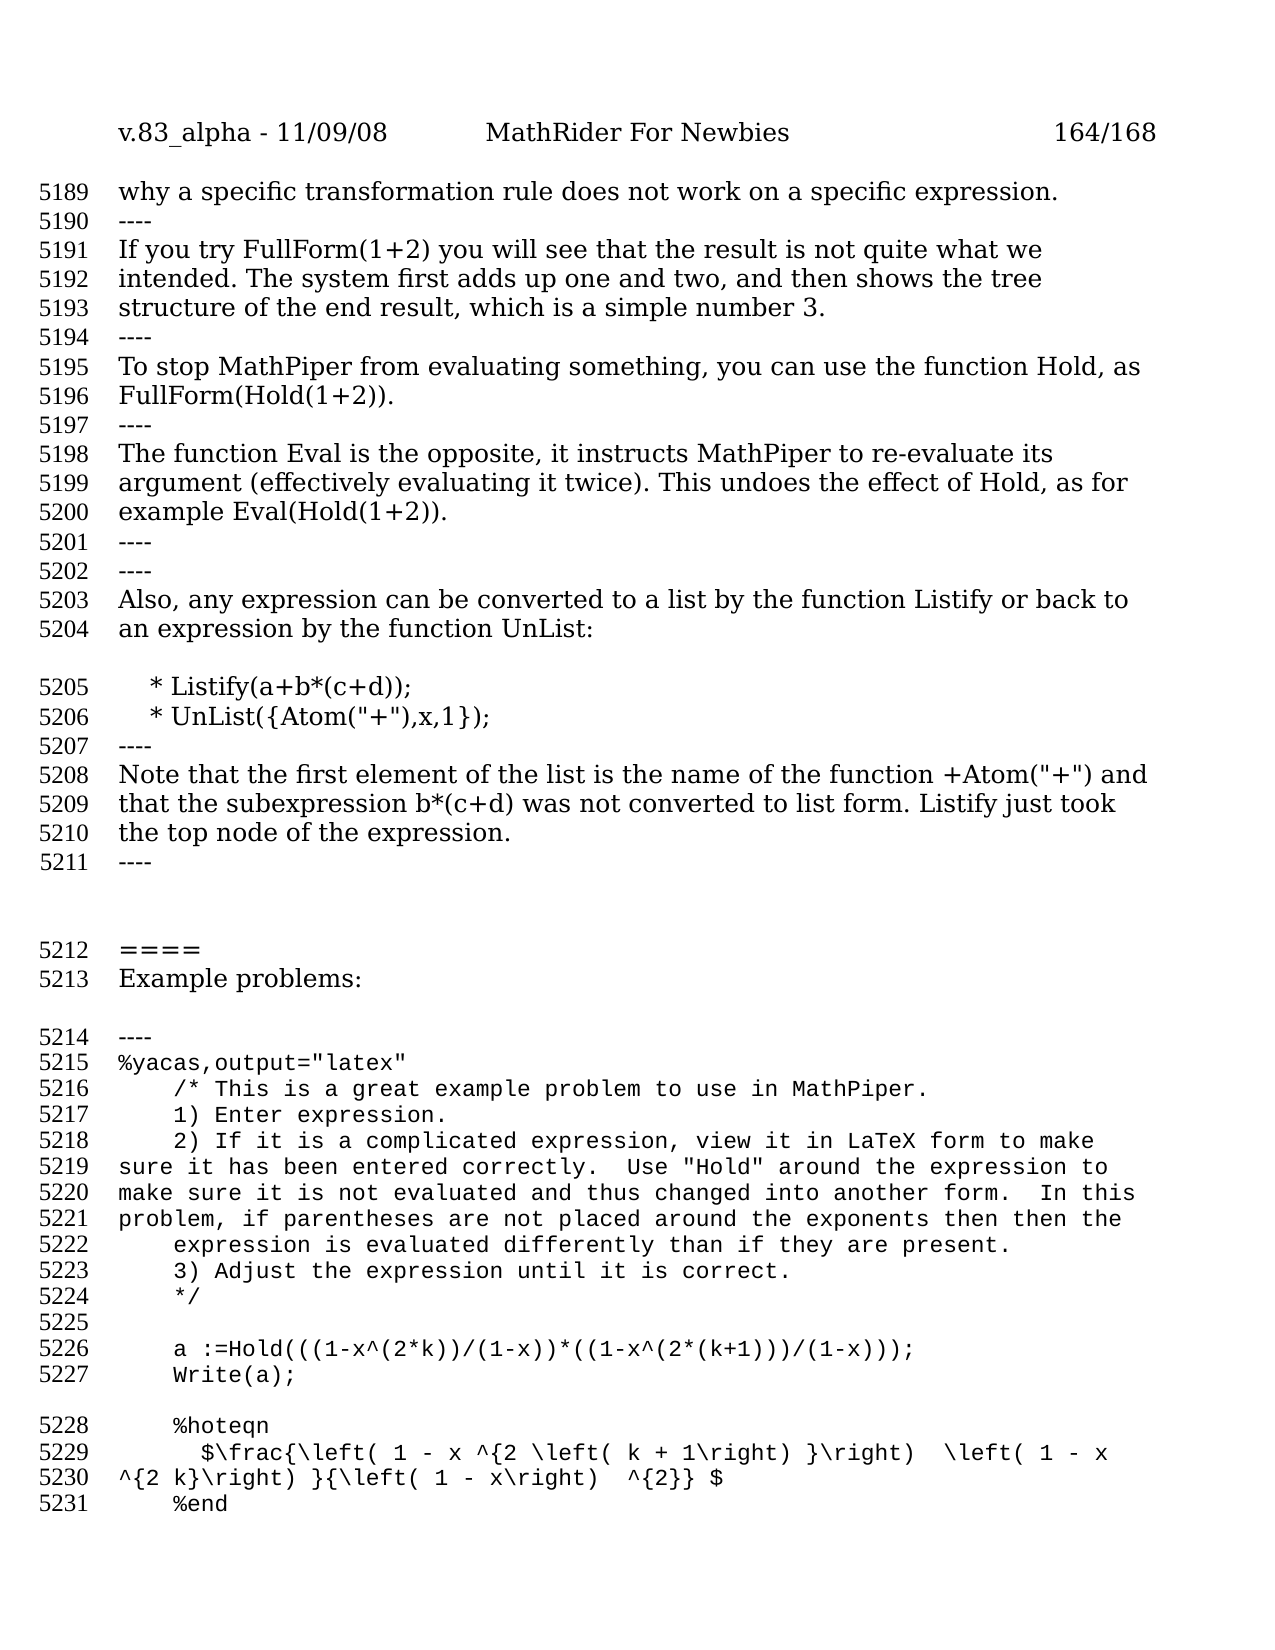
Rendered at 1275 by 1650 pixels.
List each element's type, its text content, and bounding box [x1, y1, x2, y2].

text Also, any expression can be converted to a list by the function Listify or back to an expression by the function UnList: [118, 585, 1157, 643]
text */ [118, 1285, 1157, 1311]
text * UnList({Atom("+"),x,1}); [118, 702, 1157, 731]
text ---- [118, 731, 1157, 760]
text expression is evaluated differently than if they are present. [118, 1233, 1157, 1259]
text ---- [118, 410, 1157, 439]
text The function Eval is the opposite, it instructs MathPiper to re-evaluate its argument (effectively evaluating it twice). This undoes the effect of Hold, as for example Eval(Hold(1+2)). [118, 439, 1157, 527]
text ---- [118, 1023, 1157, 1052]
text Example problems: [118, 964, 1157, 993]
text %end [118, 1493, 1157, 1519]
text * Listify(a+b*(c+d)); [118, 673, 1157, 702]
text ---- [118, 848, 1157, 877]
text To stop MathPiper from evaluating something, you can use the function Hold, as FullForm(Hold(1+2)). [118, 352, 1157, 410]
text 1) Enter expression. [118, 1104, 1157, 1129]
text ---- [118, 527, 1157, 556]
text ==== [118, 935, 1157, 964]
text a :=Hold(((1-x^(2*k))/(1-x))*((1-x^(2*(k+1)))/(1-x))); [118, 1337, 1157, 1363]
text why a specific transformation rule does not work on a specific expression. [118, 177, 1157, 206]
text %yacas,output="latex" [118, 1052, 1157, 1078]
text ---- [118, 206, 1157, 235]
text ---- [118, 556, 1157, 585]
text Write(a); [118, 1363, 1157, 1389]
text ---- [118, 323, 1157, 352]
text 3) Adjust the expression until it is correct. [118, 1259, 1157, 1285]
text Note that the first element of the list is the name of the function +Atom("+") and that the subexpression b*(c+d) was not converted to list form. Listify just took the top node of the expression. [118, 760, 1157, 848]
text /* This is a great example problem to use in MathPiper. [118, 1078, 1157, 1104]
text If you try FullForm(1+2) you will see that the result is not quite what we intended. The system first adds up one and two, and then shows the tree structure of the end result, which is a simple number 3. [118, 235, 1157, 323]
text %hoteqn [118, 1415, 1157, 1441]
text $\frac{\left( 1 - x ^{2 \left( k + 1\right) }\right) \left( 1 - x ^{2 k}\right) }{\left( 1 - x\right) ^{2}} $ [118, 1441, 1157, 1493]
text 2) If it is a complicated expression, view it in LaTeX form to make sure it has been entered correctly. Use "Hold" around the expression to make sure it is not evaluated and thus changed into another form. In this problem, if parentheses are not placed around the exponents then then the [118, 1129, 1157, 1233]
